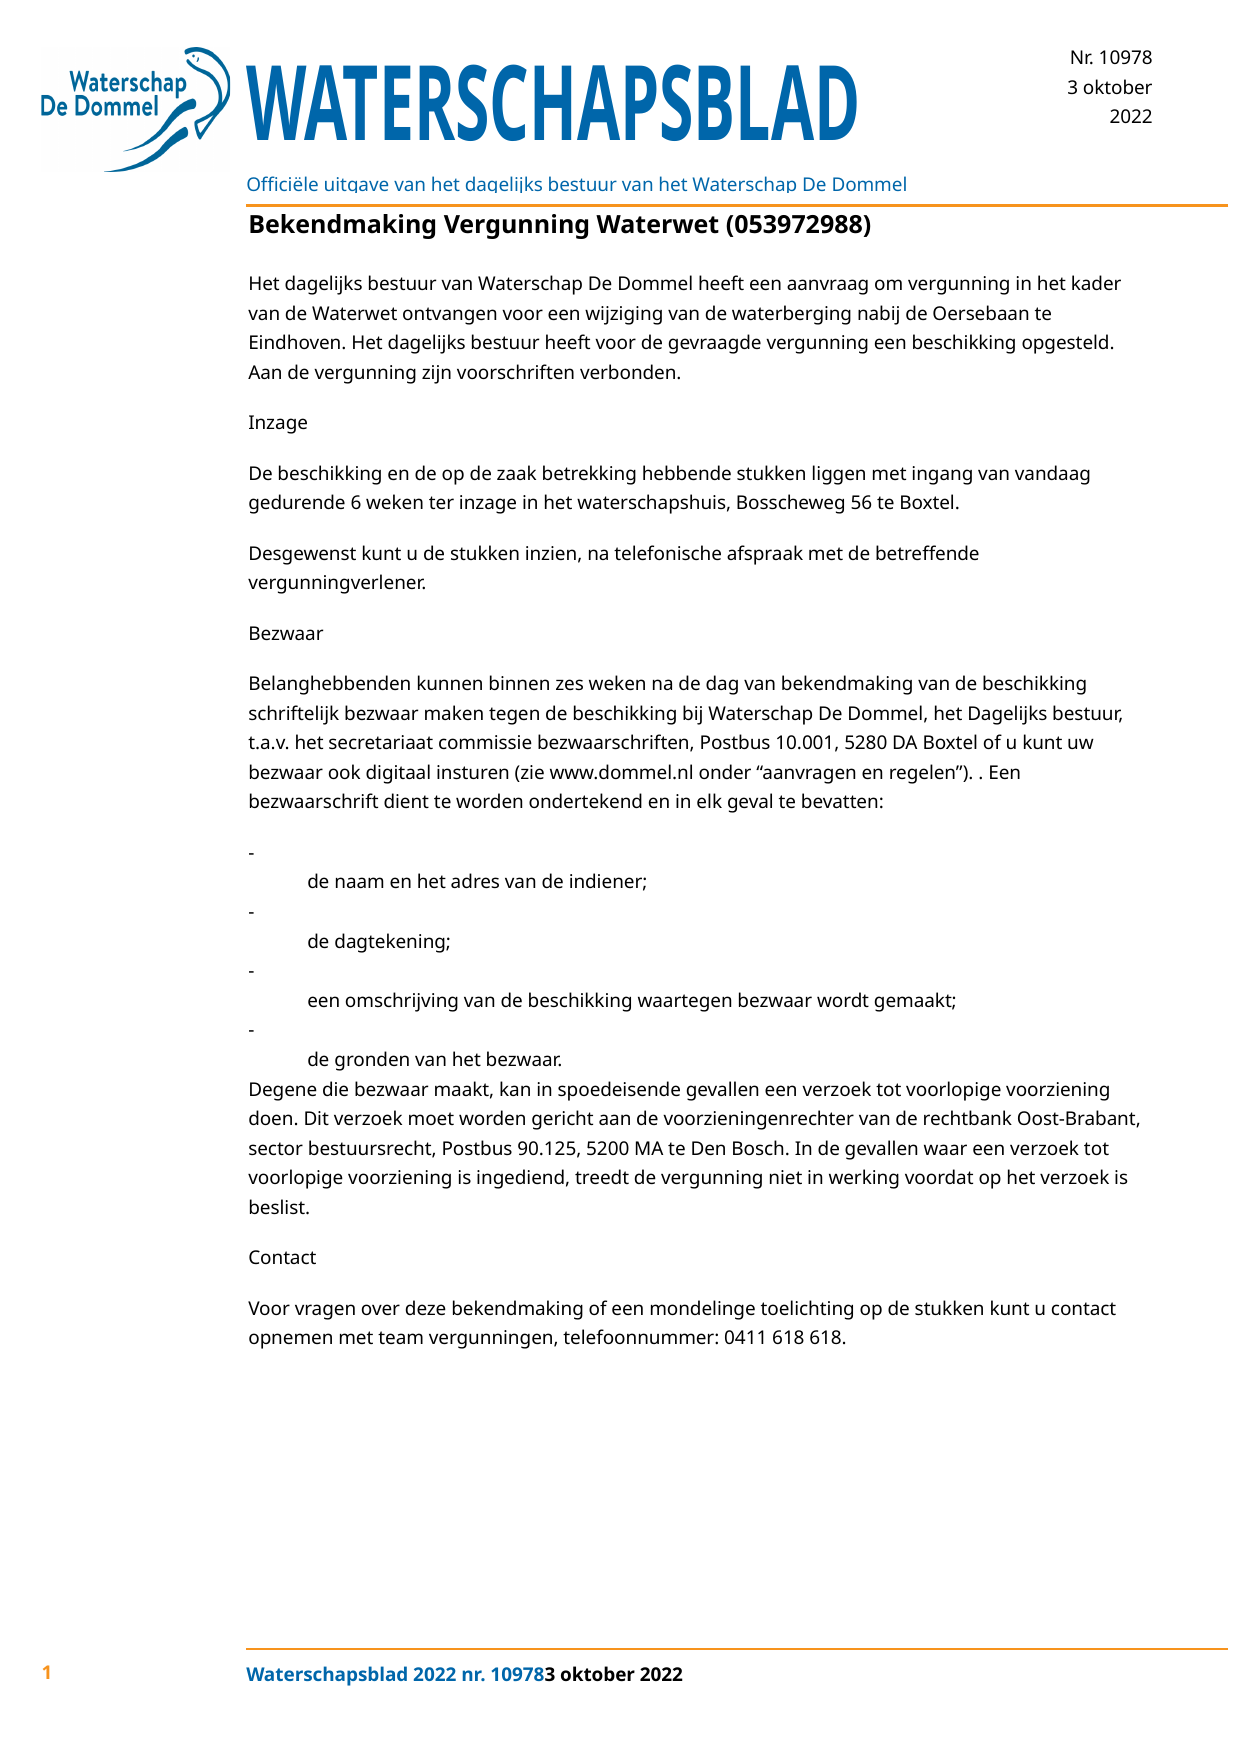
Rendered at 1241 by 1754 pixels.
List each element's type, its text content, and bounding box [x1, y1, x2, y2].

text Bekendmaking Vergunning Waterwet (053972988) [248, 207, 1152, 241]
list de gronden van het bezwaar. [248, 1046, 1152, 1072]
text Inzage [248, 409, 1152, 435]
text Degene die bezwaar maakt, kan in spoedeisende gevallen een verzoek tot voorlopige voorziening doen. Dit verzoek moet worden gericht aan de voorzieningenrechter van de rechtbank Oost-Brabant, sector bestuursrecht, Postbus 90.125, 5200 MA te Den Bosch. In de gevallen waar een verzoek tot voorlopige voorziening is ingediend, treedt de vergunning niet in werking voordat op het verzoek is beslist. [248, 1076, 1152, 1220]
picture [204, 47, 231, 76]
list de dagtekening; [248, 928, 1152, 953]
picture [198, 118, 210, 131]
picture [41, 47, 231, 172]
picture [45, 99, 51, 111]
text De beschikking en de op de zaak betrekking hebbende stukken liggen met ingang van vandaag gedurende 6 weken ter inzage in het waterschapshuis, Bosscheweg 56 te Boxtel. [248, 460, 1152, 515]
text Desgewenst kunt u de stukken inzien, na telefonische afspraak met de betreffende vergunningverlener. [248, 540, 1152, 595]
text Belanghebbenden kunnen binnen zes weken na de dag van bekendmaking van de beschikking schriftelijk bezwaar maken tegen de beschikking bij Waterschap De Dommel, het Dagelijks bestuur, t.a.v. het secretariaat commissie bezwaarschriften, Postbus 10.001, 5280 DA Boxtel of u kunt uw bezwaar ook digitaal insturen (zie www.dommel.nl onder “aanvragen en regelen”). . Een bezwaarschrift dient te worden ondertekend en in elk geval te bevatten: [248, 670, 1152, 814]
text Contact [248, 1244, 1152, 1270]
text Het dagelijks bestuur van Waterschap De Dommel heeft een aanvraag om vergunning in het kader van de Waterwet ontvangen voor een wijziging van de waterberging nabij de Oersebaan te Eindhoven. Het dagelijks bestuur heeft voor de gevraagde vergunning een beschikking opgesteld. Aan de vergunning zijn voorschriften verbonden. [248, 270, 1152, 385]
text Bezwaar [248, 620, 1152, 646]
text Voor vragen over deze bekendmaking of een mondelinge toelichting op de stukken kunt u contact opnemen met team vergunningen, telefoonnummer: 0411 618 618. [248, 1295, 1152, 1350]
list een omschrijving van de beschikking waartegen bezwaar wordt gemaakt; [248, 987, 1152, 1013]
list de naam en het adres van de indiener; [248, 869, 1152, 894]
